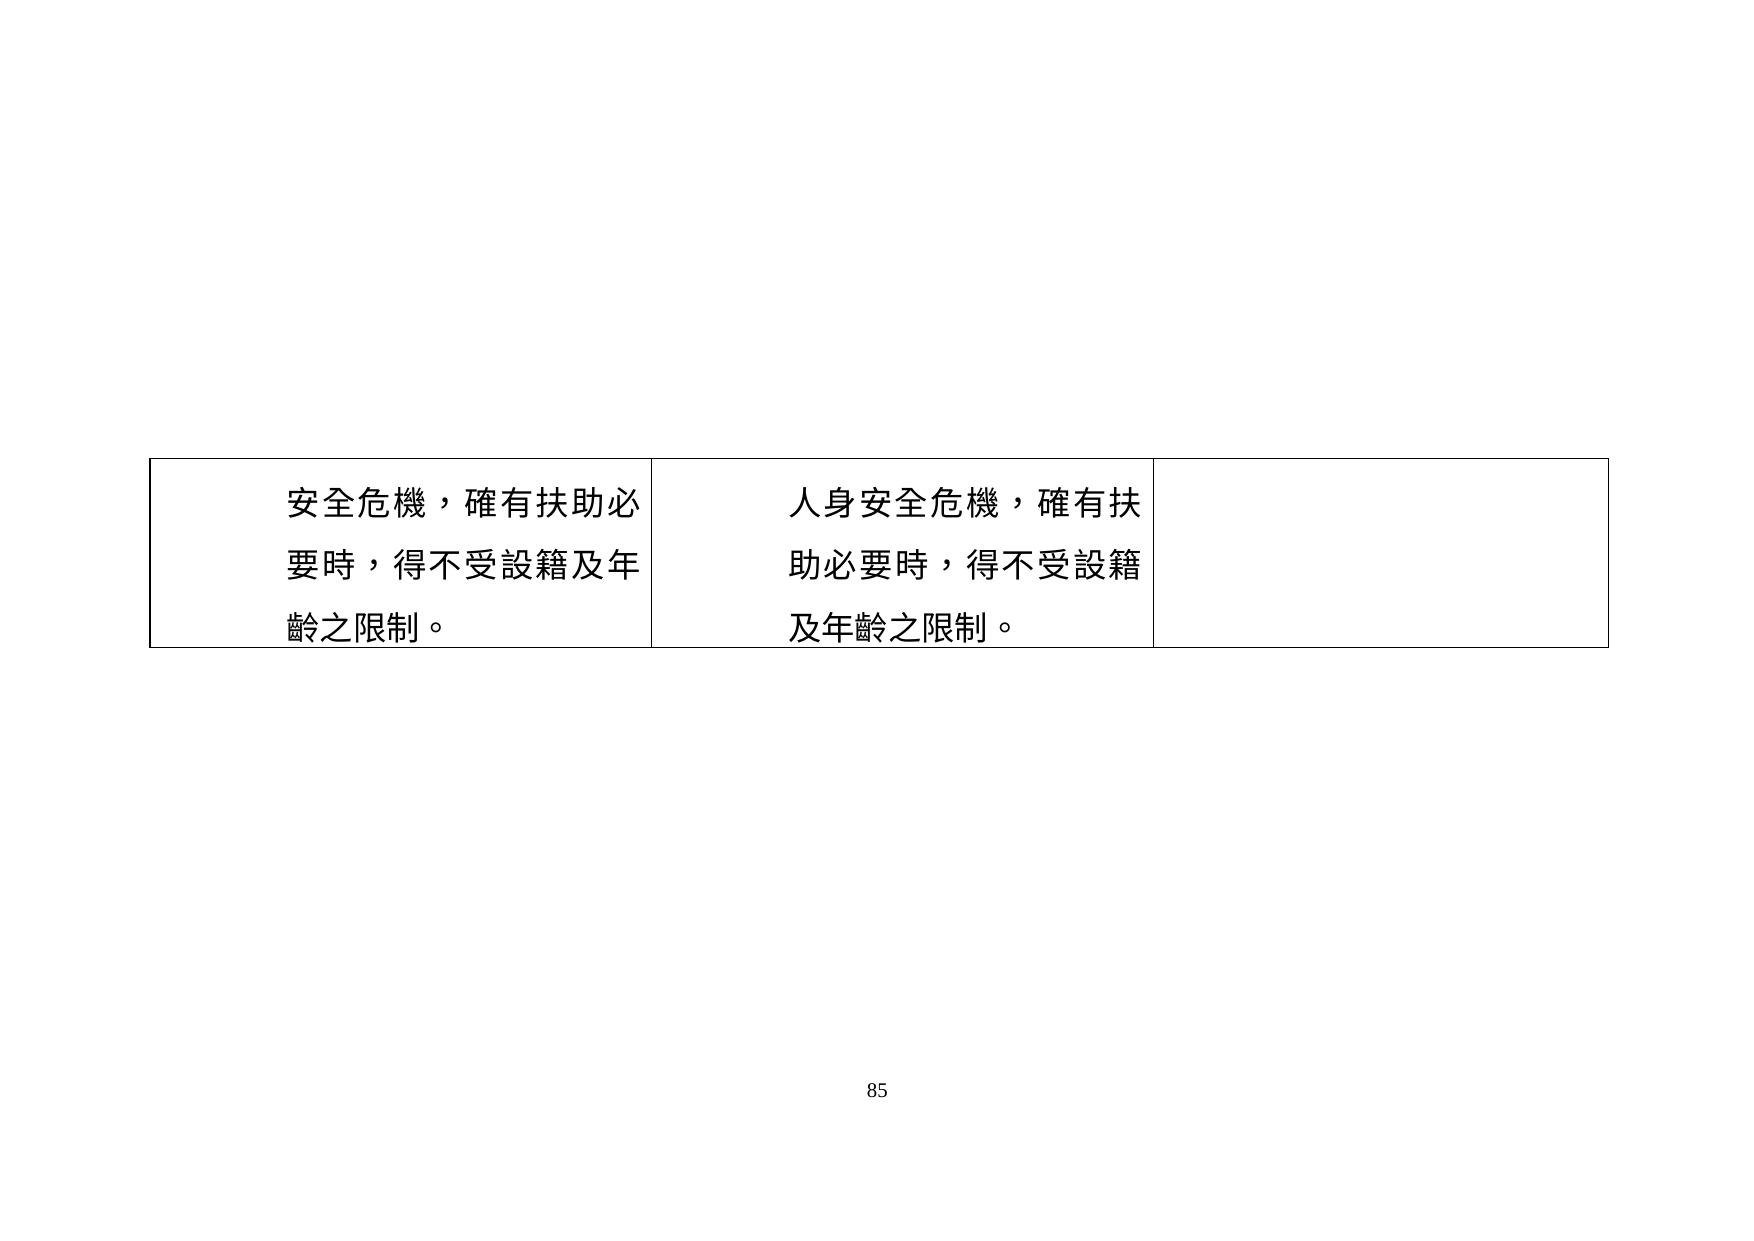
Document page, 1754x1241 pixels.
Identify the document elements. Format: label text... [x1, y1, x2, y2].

table_cell 人身安全危機，確有扶助必要時，得不受設籍及年齡之限制。 [652, 459, 1153, 647]
table_cell 安全危機，確有扶助必要時，得不受設籍及年齡之限制。 [151, 459, 651, 647]
table_cell [1154, 459, 1608, 647]
